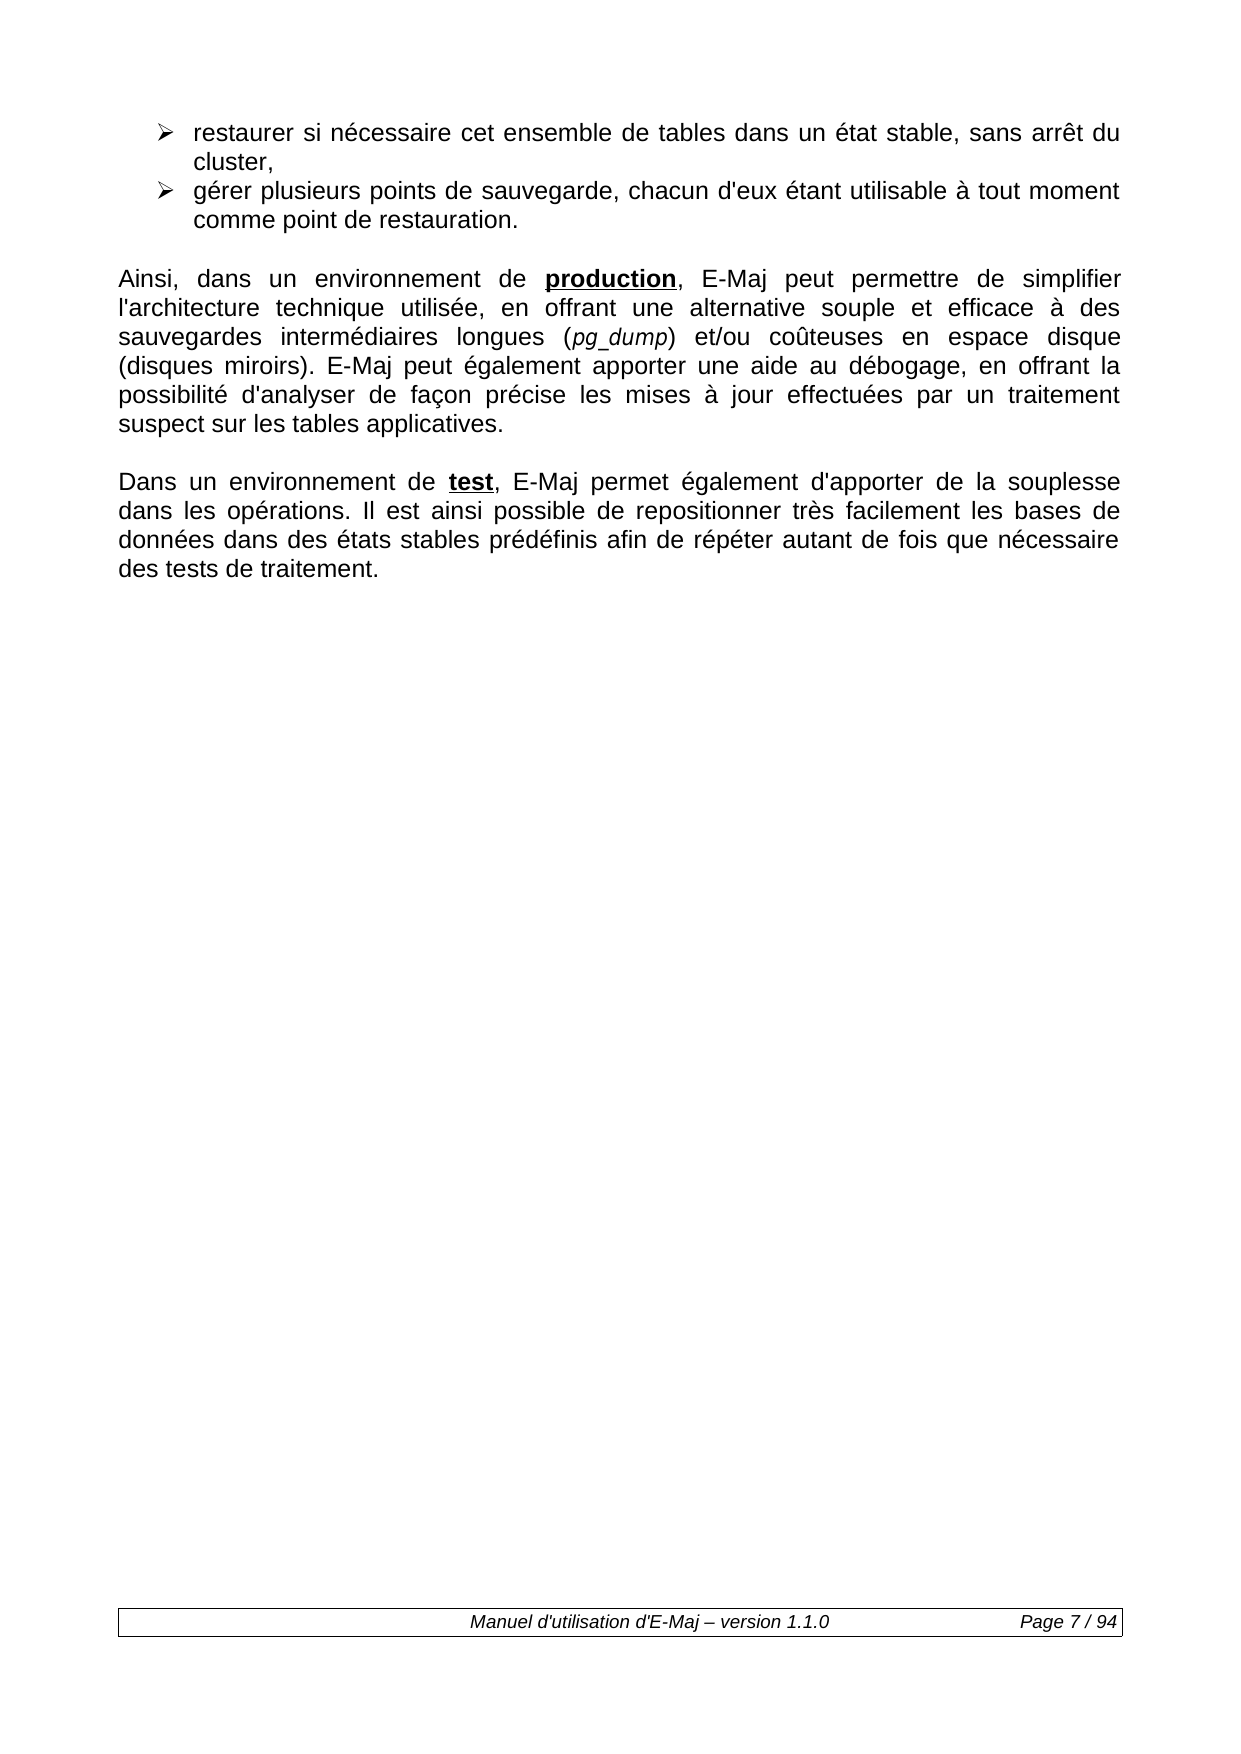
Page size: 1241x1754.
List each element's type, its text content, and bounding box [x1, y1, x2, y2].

list gérer plusieurs points de sauvegarde, chacun d'eux étant utilisable à tout moment comme point de restauration. [156, 176, 1122, 234]
text Dans un environnement de test, E-Maj permet également d'apporter de la souplesse dans les opérations. Il est ainsi possible de repositionner très facilement les bases de données dans des états stables prédéfinis afin de répéter autant de fois que nécessaire des tests de traitement. [118, 467, 1122, 583]
text Ainsi, dans un environnement de production, E-Maj peut permettre de simplifier l'architecture technique utilisée, en offrant une alternative souple et efficace à des sauvegardes intermédiaires longues (pg_dump) et/ou coûteuses en espace disque (disques miroirs). E-Maj peut également apporter une aide au débogage, en offrant la possibilité d'analyser de façon précise les mises à jour effectuées par un traitement suspect sur les tables applicatives. [118, 263, 1122, 438]
list restaurer si nécessaire cet ensemble de tables dans un état stable, sans arrêt du cluster, [156, 118, 1122, 176]
